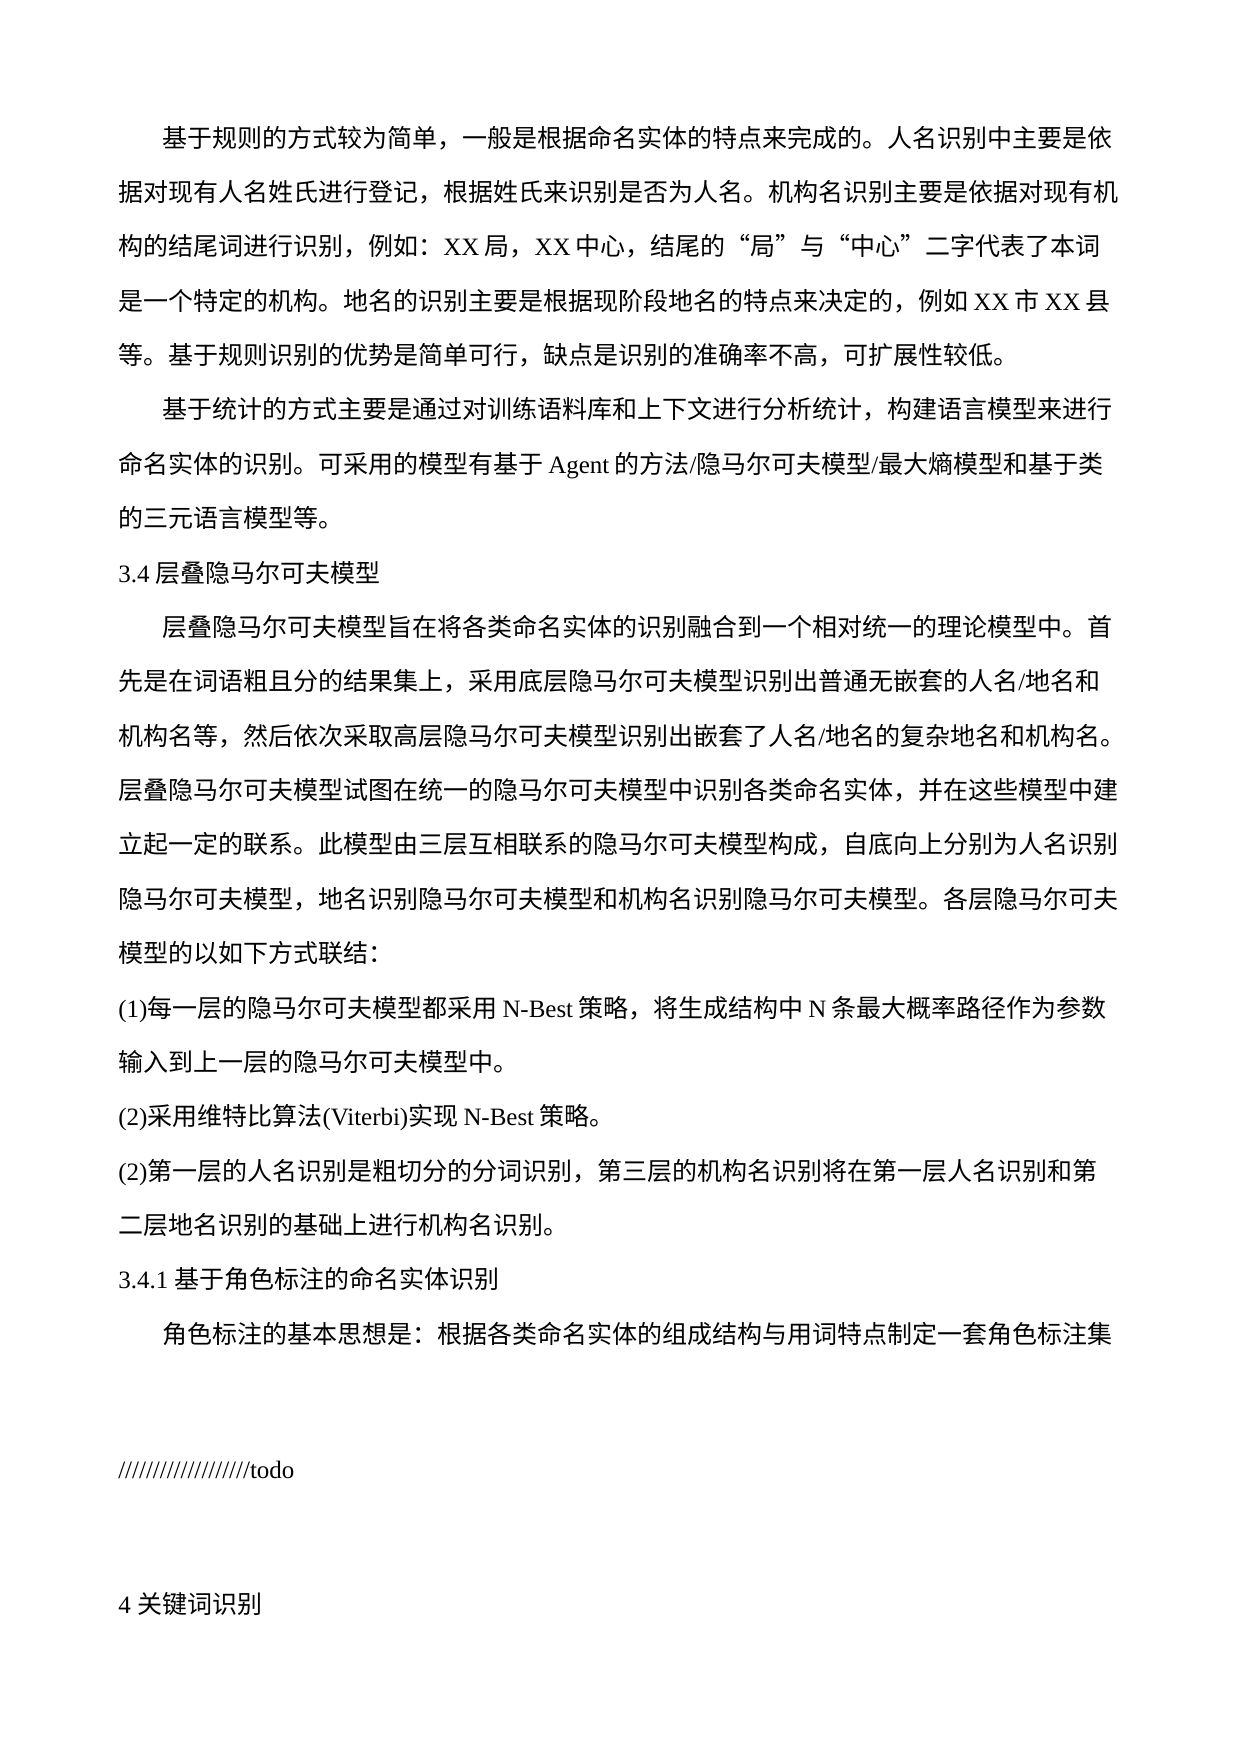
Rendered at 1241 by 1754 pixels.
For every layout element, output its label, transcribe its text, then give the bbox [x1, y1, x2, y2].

text 基于统计的方式主要是通过对训练语料库和上下文进行分析统计，构建语言模型来进行命名实体的识别。可采用的模型有基于Agent的方法/隐马尔可夫模型/最大熵模型和基于类的三元语言模型等。 [118, 390, 1122, 535]
text (2)采用维特比算法(Viterbi)实现N-Best策略。 [118, 1097, 1122, 1133]
text 4 关键词识别 [118, 1584, 1122, 1621]
text 3.4.1 基于角色标注的命名实体识别 [118, 1260, 1122, 1296]
text (1)每一层的隐马尔可夫模型都采用N-Best策略，将生成结构中N条最大概率路径作为参数输入到上一层的隐马尔可夫模型中。 [118, 988, 1122, 1079]
text 层叠隐马尔可夫模型旨在将各类命名实体的识别融合到一个相对统一的理论模型中。首先是在词语粗且分的结果集上，采用底层隐马尔可夫模型识别出普通无嵌套的人名/地名和机构名等，然后依次采取高层隐马尔可夫模型识别出嵌套了人名/地名的复杂地名和机构名。 [118, 607, 1122, 752]
text 基于规则的方式较为简单，一般是根据命名实体的特点来完成的。人名识别中主要是依据对现有人名姓氏进行登记，根据姓氏来识别是否为人名。机构名识别主要是依据对现有机构的结尾词进行识别，例如：XX局，XX中心，结尾的“局”与“中心”二字代表了本词是一个特定的机构。地名的识别主要是根据现阶段地名的特点来决定的，例如XX市XX县等。基于规则识别的优势是简单可行，缺点是识别的准确率不高，可扩展性较低。 [118, 118, 1122, 372]
text (2)第一层的人名识别是粗切分的分词识别，第三层的机构名识别将在第一层人名识别和第二层地名识别的基础上进行机构名识别。 [118, 1151, 1122, 1242]
text 3.4 层叠隐马尔可夫模型 [118, 553, 1122, 589]
text ///////////////////todo [118, 1455, 1122, 1484]
text 角色标注的基本思想是：根据各类命名实体的组成结构与用词特点制定一套角色标注集 [118, 1314, 1122, 1351]
text 层叠隐马尔可夫模型试图在统一的隐马尔可夫模型中识别各类命名实体，并在这些模型中建立起一定的联系。此模型由三层互相联系的隐马尔可夫模型构成，自底向上分别为人名识别隐马尔可夫模型，地名识别隐马尔可夫模型和机构名识别隐马尔可夫模型。各层隐马尔可夫模型的以如下方式联结： [118, 771, 1122, 970]
